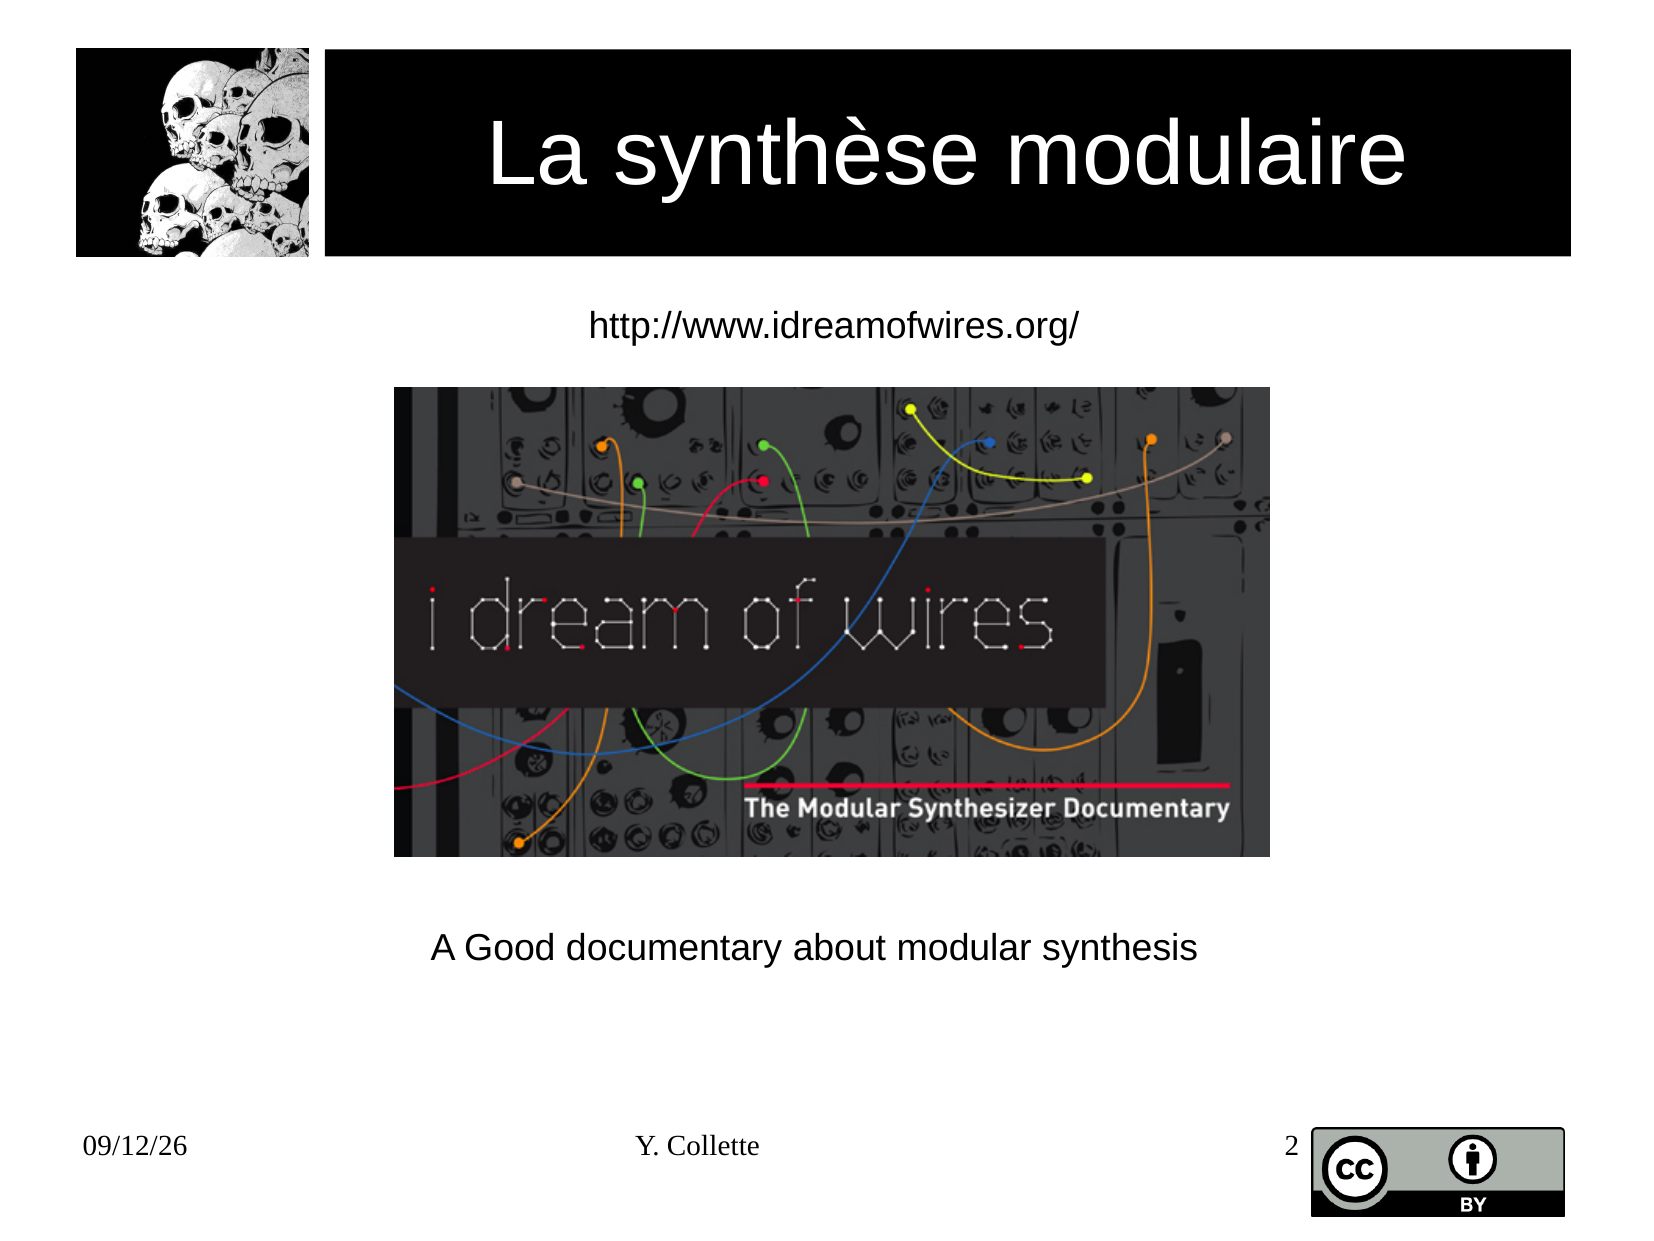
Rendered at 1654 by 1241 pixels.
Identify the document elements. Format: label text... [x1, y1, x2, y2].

picture [1311, 1127, 1565, 1217]
picture [394, 387, 1270, 857]
text_box A Good documentary about modular synthesis [415, 918, 1254, 976]
picture [76, 48, 309, 257]
title La synthèse modulaire [324, 49, 1571, 257]
text_box http://www.idreamofwires.org/ [573, 297, 1108, 387]
